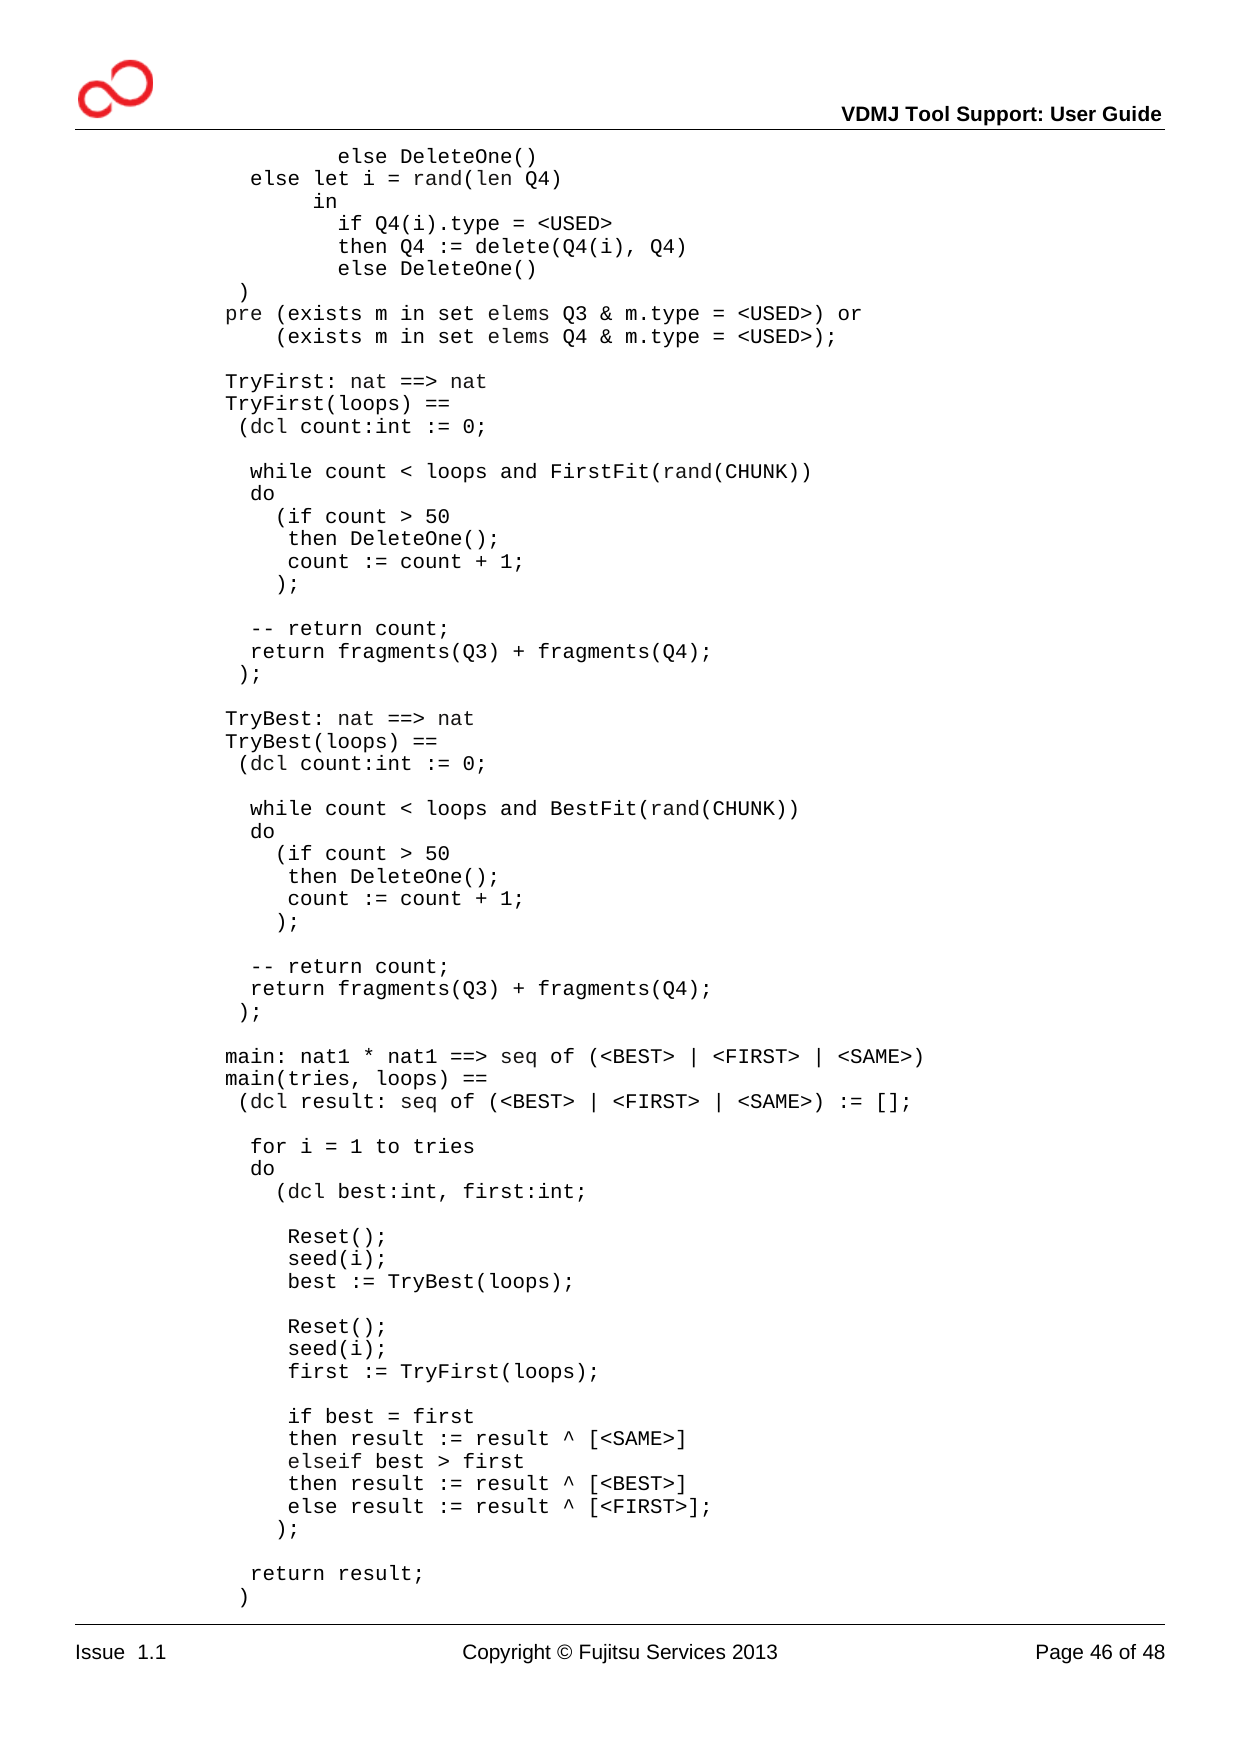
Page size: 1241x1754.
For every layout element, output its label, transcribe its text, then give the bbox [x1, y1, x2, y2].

text best := TryBest(loops); [225, 1270, 1165, 1293]
text return result; [225, 1563, 1165, 1585]
text ) [225, 1585, 1165, 1608]
text seed(i); [225, 1248, 1165, 1270]
text first := TryFirst(loops); [225, 1360, 1165, 1383]
text pre (exists m in set elems Q3 & m.type = <USED>) or [225, 303, 1165, 325]
text (dcl best:int, first:int; [225, 1180, 1165, 1203]
picture [78, 52, 153, 128]
text count := count + 1; [225, 888, 1165, 910]
text (exists m in set elems Q4 & m.type = <USED>); [225, 325, 1165, 348]
text count := count + 1; [225, 550, 1165, 573]
text TryBest(loops) == [225, 730, 1165, 753]
text -- return count; [225, 618, 1165, 640]
text if best = first [225, 1405, 1165, 1428]
text then result := result ^ [<BEST>] [225, 1473, 1165, 1495]
text then DeleteOne(); [225, 865, 1165, 888]
text do [225, 483, 1165, 505]
text do [225, 1158, 1165, 1180]
text TryBest: nat ==> nat [225, 708, 1165, 730]
text then DeleteOne(); [225, 528, 1165, 550]
text (dcl count:int := 0; [225, 753, 1165, 775]
text (dcl result: seq of (<BEST> | <FIRST> | <SAME>) := []; [225, 1090, 1165, 1113]
text for i = 1 to tries [225, 1135, 1165, 1158]
text then Q4 := delete(Q4(i), Q4) [225, 235, 1165, 258]
text do [225, 820, 1165, 843]
text ); [225, 573, 1165, 595]
text then result := result ^ [<SAME>] [225, 1428, 1165, 1450]
text ); [225, 1518, 1165, 1540]
text else DeleteOne() [225, 145, 1165, 168]
text ); [225, 1000, 1165, 1023]
text while count < loops and FirstFit(rand(CHUNK)) [225, 460, 1165, 483]
text ); [225, 910, 1165, 933]
text seed(i); [225, 1338, 1165, 1360]
text main(tries, loops) == [225, 1068, 1165, 1090]
text TryFirst(loops) == [225, 393, 1165, 415]
text elseif best > first [225, 1450, 1165, 1473]
text else DeleteOne() [225, 258, 1165, 280]
text in [225, 190, 1165, 213]
text ); [225, 663, 1165, 685]
text -- return count; [225, 955, 1165, 978]
text Reset(); [225, 1225, 1165, 1248]
text (if count > 50 [225, 843, 1165, 865]
text TryFirst: nat ==> nat [225, 370, 1165, 393]
text while count < loops and BestFit(rand(CHUNK)) [225, 798, 1165, 820]
text Reset(); [225, 1315, 1165, 1338]
text if Q4(i).type = <USED> [225, 213, 1165, 235]
text main: nat1 * nat1 ==> seq of (<BEST> | <FIRST> | <SAME>) [225, 1045, 1165, 1068]
text (if count > 50 [225, 505, 1165, 528]
text ) [225, 280, 1165, 303]
text else result := result ^ [<FIRST>]; [225, 1495, 1165, 1518]
text return fragments(Q3) + fragments(Q4); [225, 978, 1165, 1000]
text else let i = rand(len Q4) [225, 168, 1165, 190]
text return fragments(Q3) + fragments(Q4); [225, 640, 1165, 663]
text (dcl count:int := 0; [225, 415, 1165, 438]
